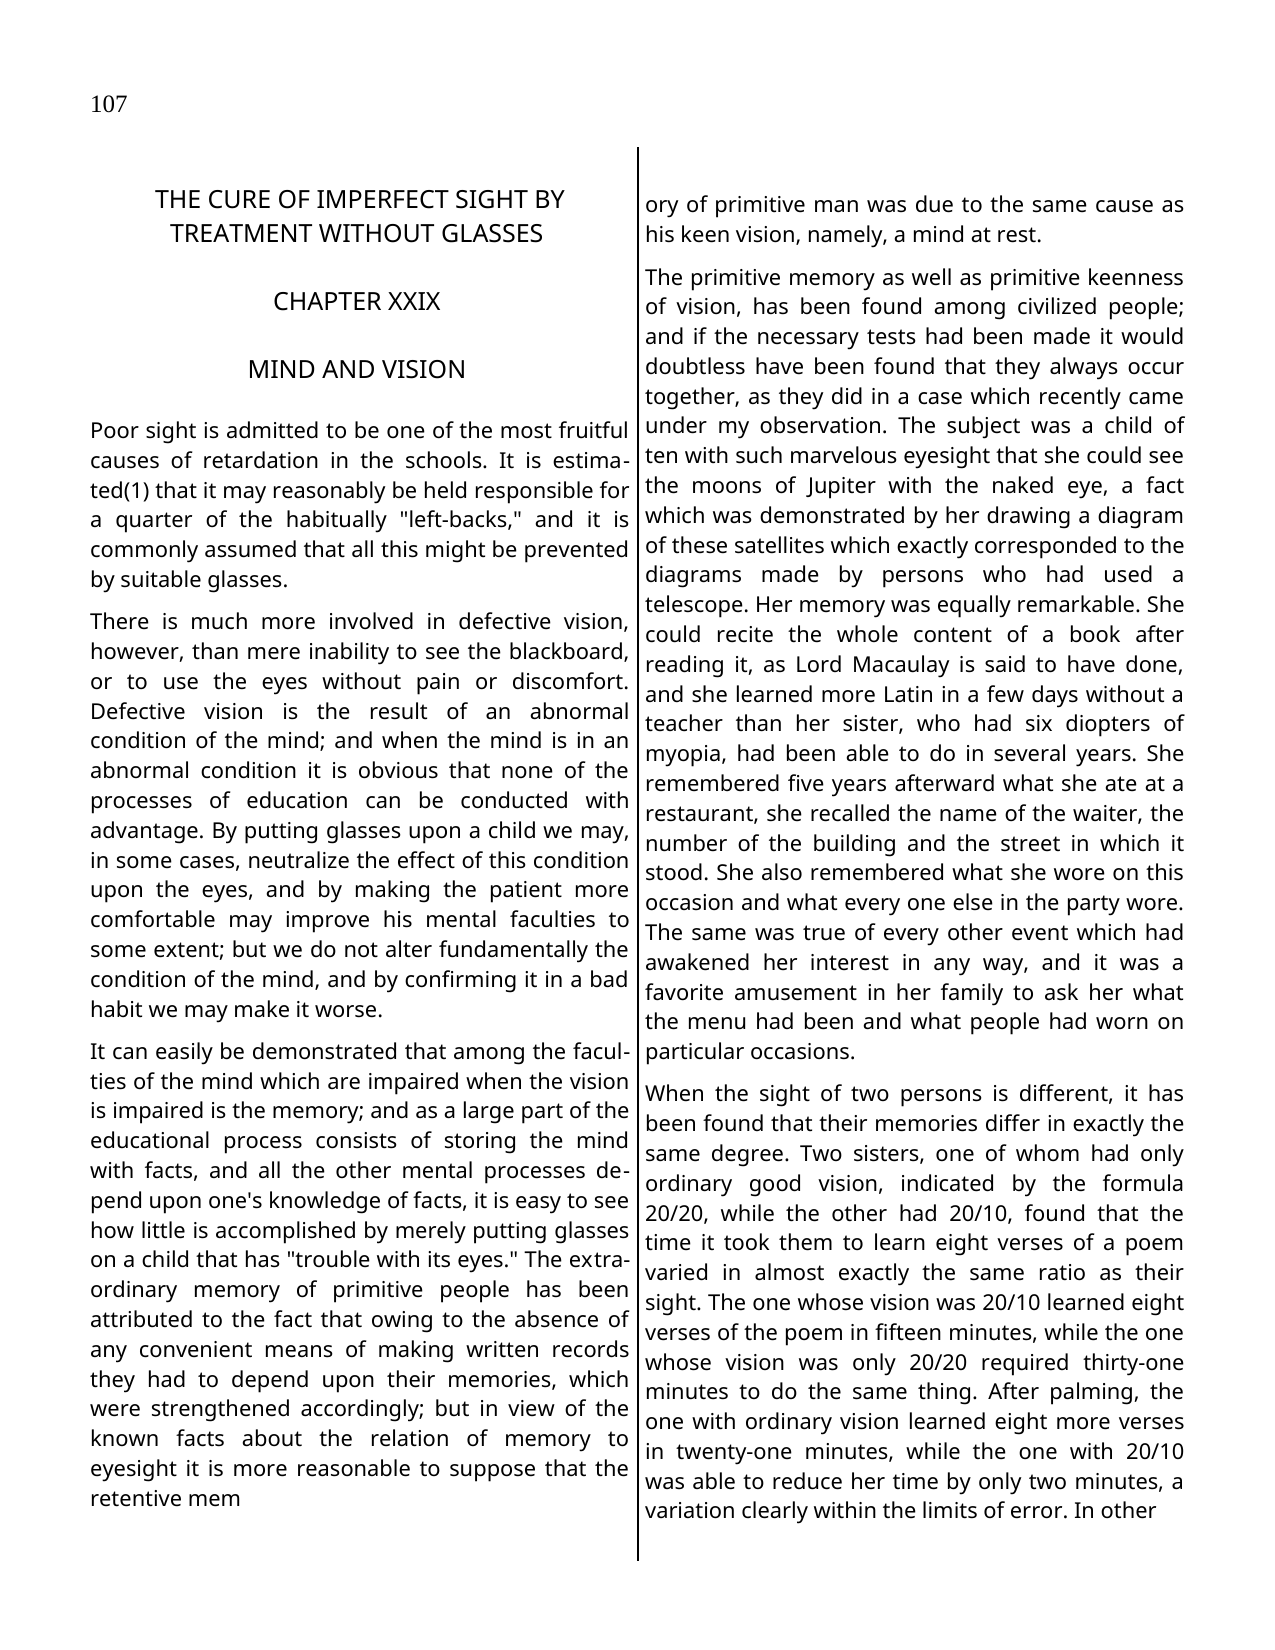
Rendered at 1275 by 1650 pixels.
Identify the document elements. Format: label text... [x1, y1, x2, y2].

text THE CURE OF IMPERFECT SIGHT BY TREATMENT WITHOUT GLASSES [90, 181, 630, 249]
text ory of primitive man was due to the same cause as his keen vision, namely, a mind at rest. [645, 189, 1185, 249]
text When the sight of two persons is different, it has been found that their memories differ in exactly the same degree. Two sisters, one of whom had only ordinary good vision, indicated by the formula 20/20, while the other had 20/10, found that the time it took them to learn eight verses of a poem varied in almost exactly the same ratio as their sight. The one whose vision was 20/10 learned eight verses of the poem in fifteen minutes, while the one whose vision was only 20/20 required thirty-one minutes to do the same thing. After palming, the one with ordinary vision learned eight more verses in twenty-one minutes, while the one with 20/10 was able to reduce her time by only two minutes, a variation clearly within the limits of error. In other [645, 1078, 1185, 1525]
text CHAPTER XXIX MIND AND VISION [90, 249, 630, 386]
text There is much more involved in defective vision, how­ever, than mere inability to see the blackboard, or to use the eyes without pain or discomfort. Defective vision is the result of an abnormal condition of the mind; and when the mind is in an abnormal condition it is obvious that none of the processes of education can be conducted with advan­tage. By putting glasses upon a child we may, in some cases, neutralize the effect of this condition upon the eyes, and by making the patient more com­fortable may improve his mental faculties to some extent; but we do not alter fundamentally the con­dition of the mind, and by confirming it in a bad habit we may make it worse. [90, 606, 630, 1023]
text The primitive memory as well as primitive keenness of vision, has been found among civilized people; and if the necessary tests had been made it would doubt­less have been found that they always occur together, as they did in a case which recently came under my observation. The subject was a child of ten with such marvelous eyesight that she could see the moons of Jupiter with the naked eye, a fact which was demonstrated by her drawing a diagram of these satellites which exactly corresponded to the diagrams made by persons who had used a telescope. Her memory was equally remarkable. She could recite the whole content of a book after reading it, as Lord Macaulay is said to have done, and she learned more Latin in a few days without a teacher than her sister, who had six diopters of myopia, had been able to do in several years. She remembered five years afterward what she ate at a restaurant, she recalled the name of the waiter, the number of the building and the street in which it stood. She also remembered what she wore on this occasion and what every one else in the party wore. The same was true of every other event which had awakened her interest in any way, and it was a favorite amusement in her family to ask her what the menu had been and what people had worn on particular occasions. [645, 262, 1185, 1066]
text It can easily be demonstrated that among the facul­ties of the mind which are impaired when the vision is impaired is the memory; and as a large part of the educational process consists of storing the mind with facts, and all the other mental processes de­pend upon one's knowledge of facts, it is easy to see how little is accomplished by merely putting glasses on a child that has "trouble with its eyes." The ex­tra­ordinary memory of primitive people has been attributed to the fact that owing to the absence of any convenient means of making written records they had to depend upon their memories, which were strengthened accordingly; but in view of the known facts about the relation of memory to eyesight it is more reasonable to suppose that the retentive mem­ [90, 1036, 630, 1513]
text Poor sight is admitted to be one of the most fruitful causes of retardation in the schools. It is estima­ted(1) that it may reasonably be held responsible for a quarter of the habitually "left-backs," and it is commonly assumed that all this might be prevented by suitable glasses. [90, 415, 630, 594]
